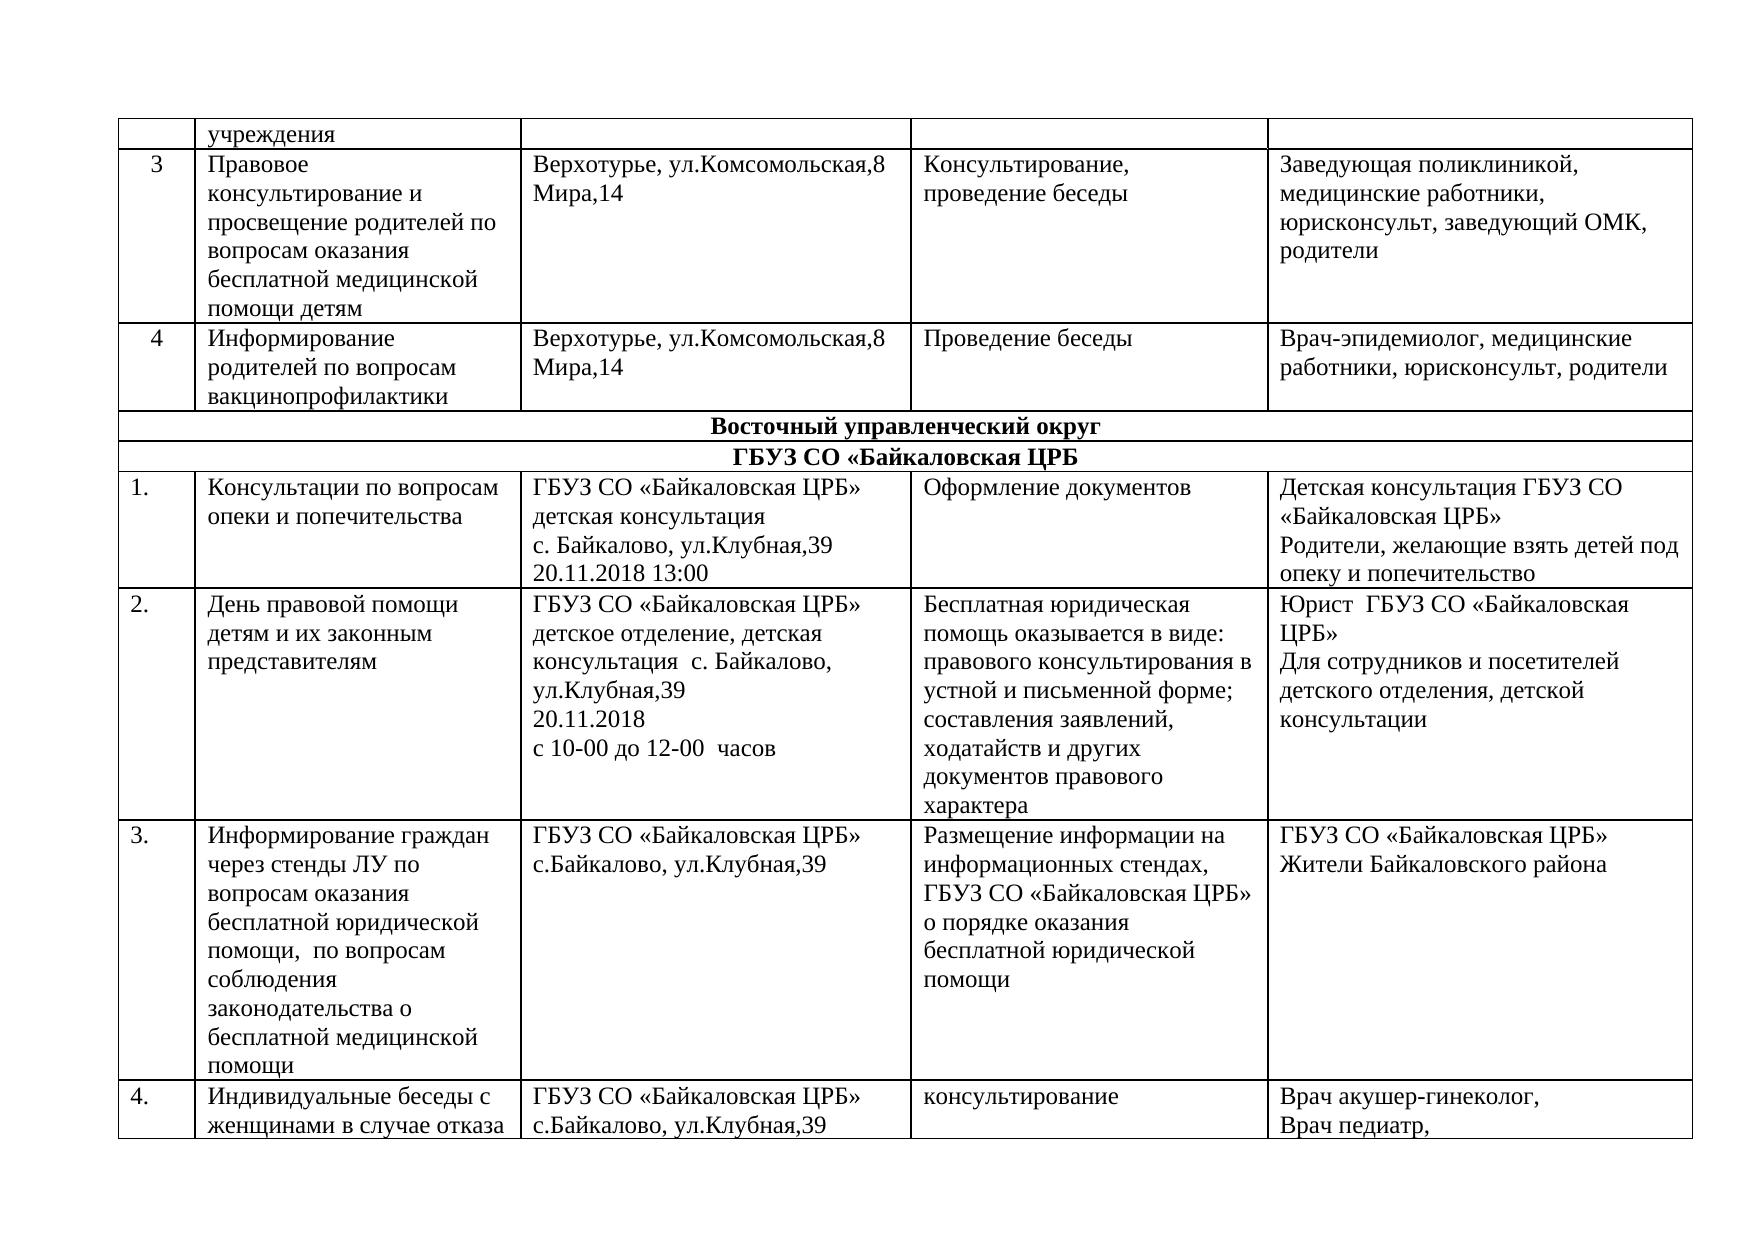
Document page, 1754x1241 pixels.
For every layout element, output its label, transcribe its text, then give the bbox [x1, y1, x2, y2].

table_cell [912, 119, 1267, 148]
table_cell [119, 119, 194, 148]
table_cell Проведение беседы [912, 324, 1267, 410]
table_cell Юрист ГБУЗ СО «Байкаловская ЦРБ» Для сотрудников и посетителей детского отделения, детской консультации [1269, 589, 1692, 819]
table_cell 1. [119, 472, 194, 587]
table_cell Врач акушер-гинеколог, Врач педиатр, [1269, 1081, 1692, 1138]
table_cell Бесплатная юридическая помощь оказывается в виде: правового консультирования в устной и письменной форме; составления заявлений, ходатайств и других документов правового характера [912, 589, 1267, 819]
table_cell Консультации по вопросам опеки и попечительства [196, 472, 520, 587]
table_cell [522, 119, 910, 148]
table_cell Информирование родителей по вопросам вакцинопрофилактики [196, 324, 520, 410]
table_cell Консультирование, проведение беседы [912, 150, 1267, 322]
table_cell Оформление документов [912, 472, 1267, 587]
table_cell День правовой помощи детям и их законным представителям [196, 589, 520, 819]
table_cell ГБУЗ СО «Байкаловская ЦРБ» детское отделение, детская консультация с. Байкалово, ул.Клубная,39 20.11.2018 с 10-00 до 12-00 часов [522, 589, 910, 819]
table_cell учреждения [196, 119, 520, 148]
table_cell Индивидуальные беседы с женщинами в случае отказа [196, 1081, 520, 1138]
table_cell Врач-эпидемиолог, медицинские работники, юрисконсульт, родители [1269, 324, 1692, 410]
table_cell Информирование граждан через стенды ЛУ по вопросам оказания бесплатной юридической помощи, по вопросам соблюдения законодательства о бесплатной медицинской помощи [196, 821, 520, 1079]
table_cell [1269, 119, 1692, 148]
table_cell ГБУЗ СО «Байкаловская ЦРБ» с.Байкалово, ул.Клубная,39 [522, 1081, 910, 1138]
table_cell 4. [119, 1081, 194, 1138]
table_cell консультирование [912, 1081, 1267, 1138]
table_cell Верхотурье, ул.Комсомольская,8 Мира,14 [522, 324, 910, 410]
table_cell 2. [119, 589, 194, 819]
table_cell ГБУЗ СО «Байкаловская ЦРБ» детская консультация с. Байкалово, ул.Клубная,39 20.11.2018 13:00 [522, 472, 910, 587]
table_cell Размещение информации на информационных стендах, ГБУЗ СО «Байкаловская ЦРБ» о порядке оказания бесплатной юридической помощи [912, 821, 1267, 1079]
table_cell 3. [119, 821, 194, 1079]
table_cell Заведующая поликлиникой, медицинские работники, юрисконсульт, заведующий ОМК, родители [1269, 150, 1692, 322]
table_cell ГБУЗ СО «Байкаловская ЦРБ [119, 442, 1692, 471]
table_cell Восточный управленческий округ [119, 412, 1692, 440]
table_cell Детская консультация ГБУЗ СО «Байкаловская ЦРБ» Родители, желающие взять детей под опеку и попечительство [1269, 472, 1692, 587]
table_cell 4 [119, 324, 194, 410]
table_cell ГБУЗ СО «Байкаловская ЦРБ» с.Байкалово, ул.Клубная,39 [522, 821, 910, 1079]
table_cell 3 [119, 150, 194, 322]
table_cell Верхотурье, ул.Комсомольская,8 Мира,14 [522, 150, 910, 322]
table_cell ГБУЗ СО «Байкаловская ЦРБ» Жители Байкаловского района [1269, 821, 1692, 1079]
table_cell Правовое консультирование и просвещение родителей по вопросам оказания бесплатной медицинской помощи детям [196, 150, 520, 322]
